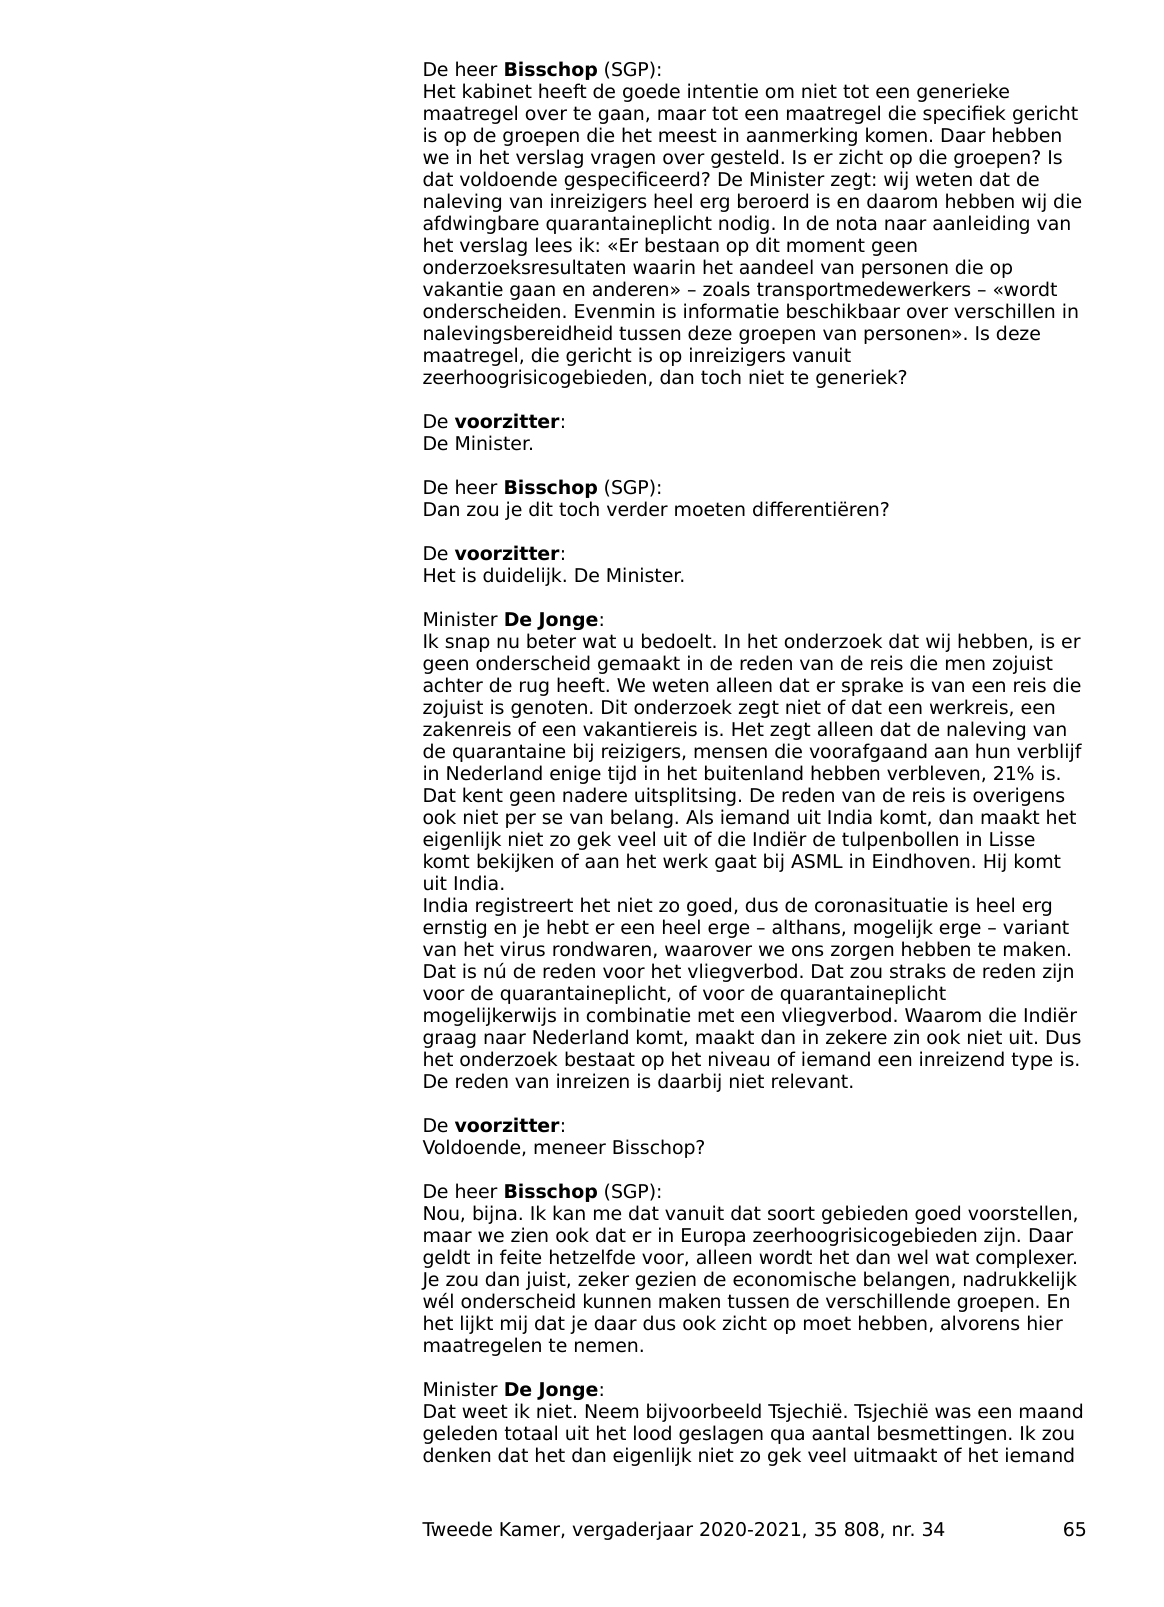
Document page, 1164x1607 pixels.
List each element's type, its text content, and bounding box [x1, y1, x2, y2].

text Nou, bijna. Ik kan me dat vanuit dat soort gebieden goed voorstellen, maar we zien ook dat er in Europa zeerhoogrisicogebieden zijn. Daar geldt in feite hetzelfde voor, alleen wordt het dan wel wat complexer. Je zou dan juist, zeker gezien de economische belangen, nadrukkelijk wél onderscheid kunnen maken tussen de verschillende groepen. En het lijkt mij dat je daar dus ook zicht op moet hebben, alvorens hier maatregelen te nemen. [422, 1203, 1087, 1357]
text De Minister. [422, 433, 1087, 455]
text De voorzitter: [422, 1115, 1087, 1137]
text Het kabinet heeft de goede intentie om niet tot een generieke maatregel over te gaan, maar tot een maatregel die specifiek gericht is op de groepen die het meest in aanmerking komen. Daar hebben we in het verslag vragen over gesteld. Is er zicht op die groepen? Is dat voldoende gespecificeerd? De Minister zegt: wij weten dat de naleving van inreizigers heel erg beroerd is en daarom hebben wij die afdwingbare quarantaineplicht nodig. In de nota naar aanleiding van het verslag lees ik: «Er bestaan op dit moment geen onderzoeksresultaten waarin het aandeel van personen die op vakantie gaan en anderen» – zoals transportmedewerkers – «wordt onderscheiden. Evenmin is informatie beschikbaar over verschillen in nalevingsbereidheid tussen deze groepen van personen». Is deze maatregel, die gericht is op inreizigers vanuit zeerhoogrisicogebieden, dan toch niet te generiek? [422, 81, 1087, 389]
text De voorzitter: [422, 543, 1087, 565]
text Voldoende, meneer Bisschop? [422, 1137, 1087, 1159]
text Het is duidelijk. De Minister. [422, 565, 1087, 587]
text Ik snap nu beter wat u bedoelt. In het onderzoek dat wij hebben, is er geen onderscheid gemaakt in de reden van de reis die men zojuist achter de rug heeft. We weten alleen dat er sprake is van een reis die zojuist is genoten. Dit onderzoek zegt niet of dat een werkreis, een zakenreis of een vakantiereis is. Het zegt alleen dat de naleving van de quarantaine bij reizigers, mensen die voorafgaand aan hun verblijf in Nederland enige tijd in het buitenland hebben verbleven, 21% is. Dat kent geen nadere uitsplitsing. De reden van de reis is overigens ook niet per se van belang. Als iemand uit India komt, dan maakt het eigenlijk niet zo gek veel uit of die Indiër de tulpenbollen in Lisse komt bekijken of aan het werk gaat bij ASML in Eindhoven. Hij komt uit India. [422, 631, 1087, 895]
text De heer Bisschop (SGP): [422, 477, 1087, 499]
text De heer Bisschop (SGP): [422, 59, 1087, 81]
text De voorzitter: [422, 411, 1087, 433]
text India registreert het niet zo goed, dus de coronasituatie is heel erg ernstig en je hebt er een heel erge – althans, mogelijk erge – variant van het virus rondwaren, waarover we ons zorgen hebben te maken. Dat is nú de reden voor het vliegverbod. Dat zou straks de reden zijn voor de quarantaineplicht, of voor de quarantaineplicht mogelijkerwijs in combinatie met een vliegverbod. Waarom die Indiër graag naar Nederland komt, maakt dan in zekere zin ook niet uit. Dus het onderzoek bestaat op het niveau of iemand een inreizend type is. De reden van inreizen is daarbij niet relevant. [422, 895, 1087, 1093]
text Dat weet ik niet. Neem bijvoorbeeld Tsjechië. Tsjechië was een maand geleden totaal uit het lood geslagen qua aantal besmettingen. Ik zou denken dat het dan eigenlijk niet zo gek veel uitmaakt of het iemand [422, 1401, 1087, 1467]
text Dan zou je dit toch verder moeten differentiëren? [422, 499, 1087, 521]
text De heer Bisschop (SGP): [422, 1181, 1087, 1203]
text Minister De Jonge: [422, 1379, 1087, 1401]
text Minister De Jonge: [422, 609, 1087, 631]
